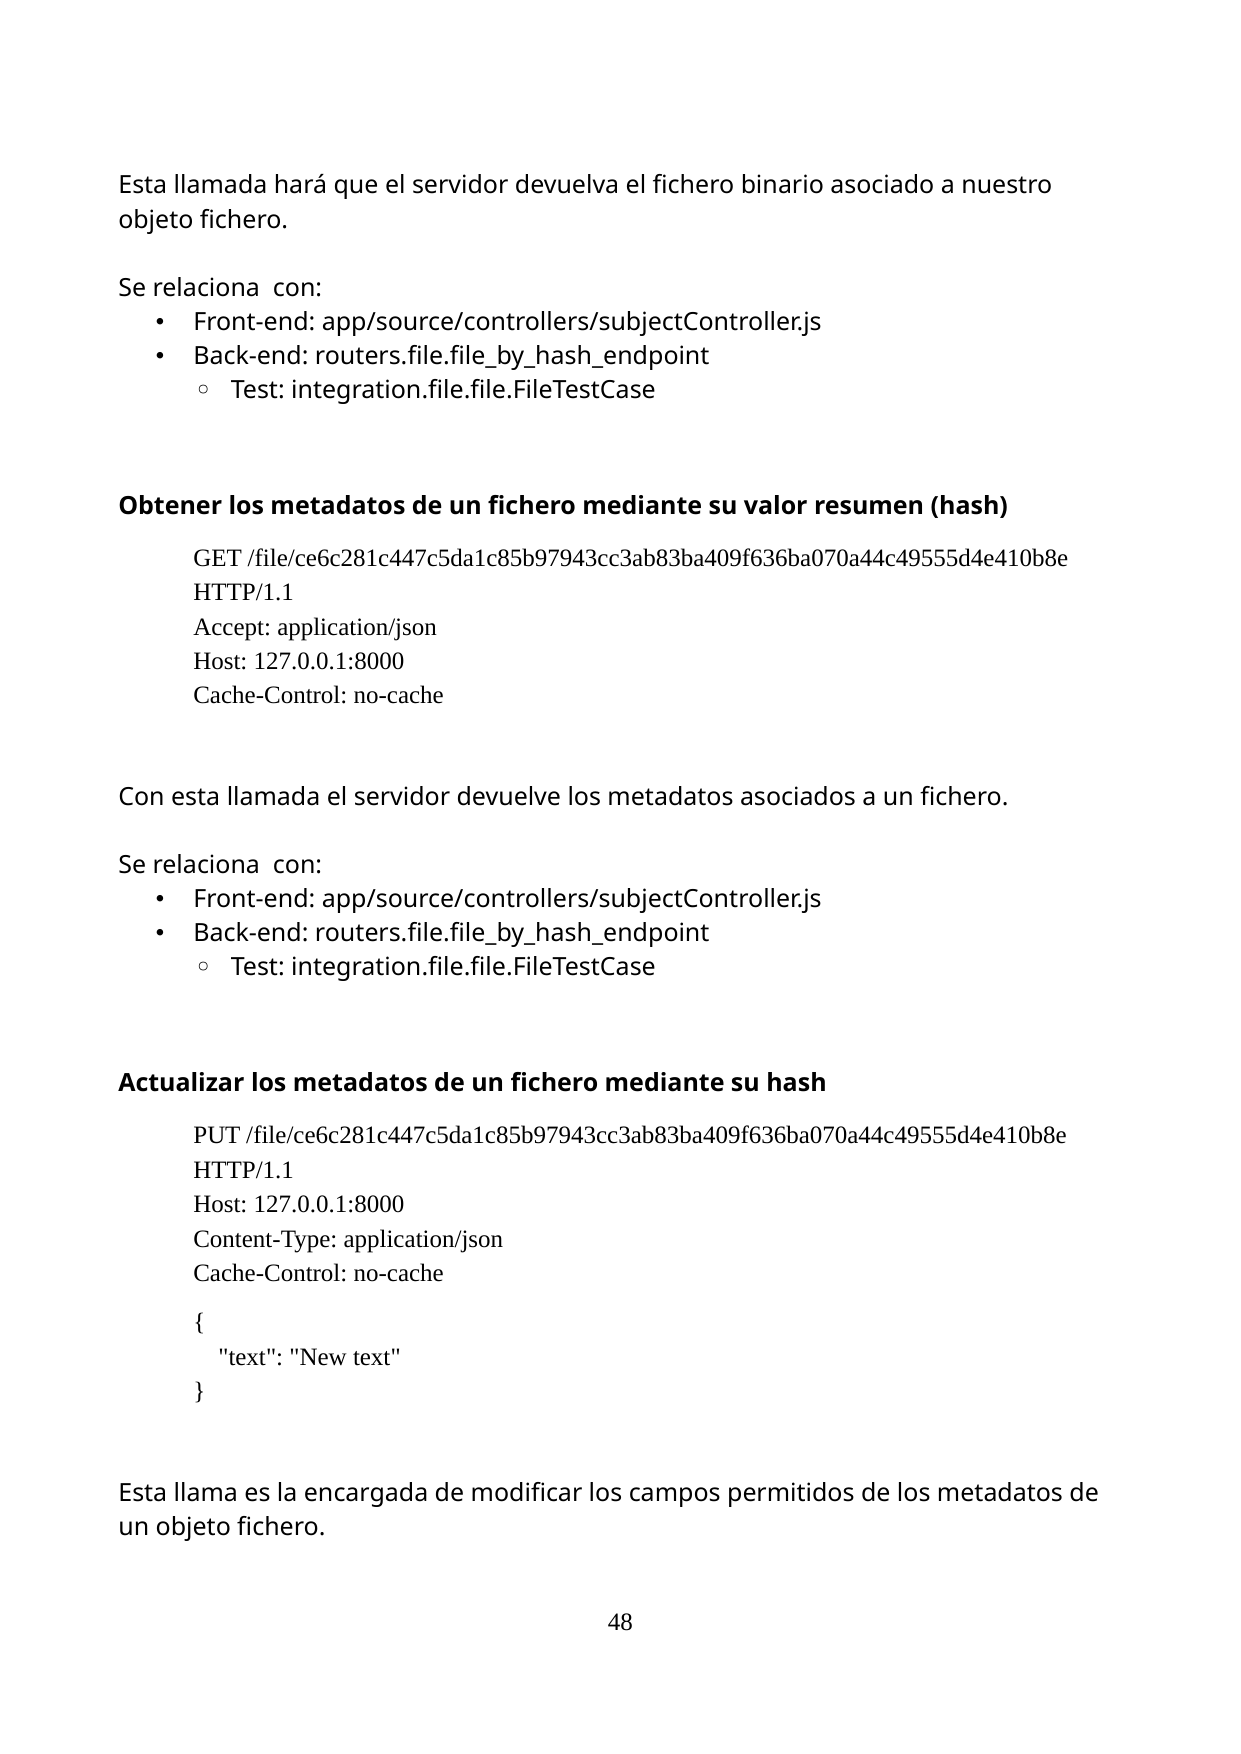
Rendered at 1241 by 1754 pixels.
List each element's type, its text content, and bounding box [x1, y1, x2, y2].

text { "text": "New text" } [193, 1307, 1122, 1405]
text PUT /file/ce6c281c447c5da1c85b97943cc3ab83ba409f636ba070a44c49555d4e410b8e HTTP/1.1 Host: 127.0.0.1:8000 Content-Type: application/json Cache-Control: no-cache [193, 1120, 1122, 1287]
list Front-end: app/source/controllers/subjectController.js [156, 881, 1122, 915]
list Test: integration.file.file.FileTestCase [193, 949, 1122, 983]
text Se relaciona con: [118, 269, 1122, 303]
text Obtener los metadatos de un fichero mediante su valor resumen (hash) [118, 406, 1122, 521]
list Back-end: routers.file.file_by_hash_endpoint [156, 915, 1122, 949]
list Front-end: app/source/controllers/subjectController.js [156, 303, 1122, 337]
text Esta llama es la encargada de modificar los campos permitidos de los metadatos de un objeto fichero. [118, 1474, 1122, 1542]
list Back-end: routers.file.file_by_hash_endpoint [156, 337, 1122, 372]
text Esta llamada hará que el servidor devuelva el fichero binario asociado a nuestro objeto fichero. [118, 167, 1122, 269]
text Con esta llamada el servidor devuelve los metadatos asociados a un fichero. [118, 779, 1122, 847]
text Actualizar los metadatos de un fichero mediante su hash [118, 983, 1122, 1099]
text Se relaciona con: [118, 847, 1122, 881]
text GET /file/ce6c281c447c5da1c85b97943cc3ab83ba409f636ba070a44c49555d4e410b8e HTTP/1.1 Accept: application/json Host: 127.0.0.1:8000 Cache-Control: no-cache [193, 543, 1122, 709]
list Test: integration.file.file.FileTestCase [193, 372, 1122, 406]
